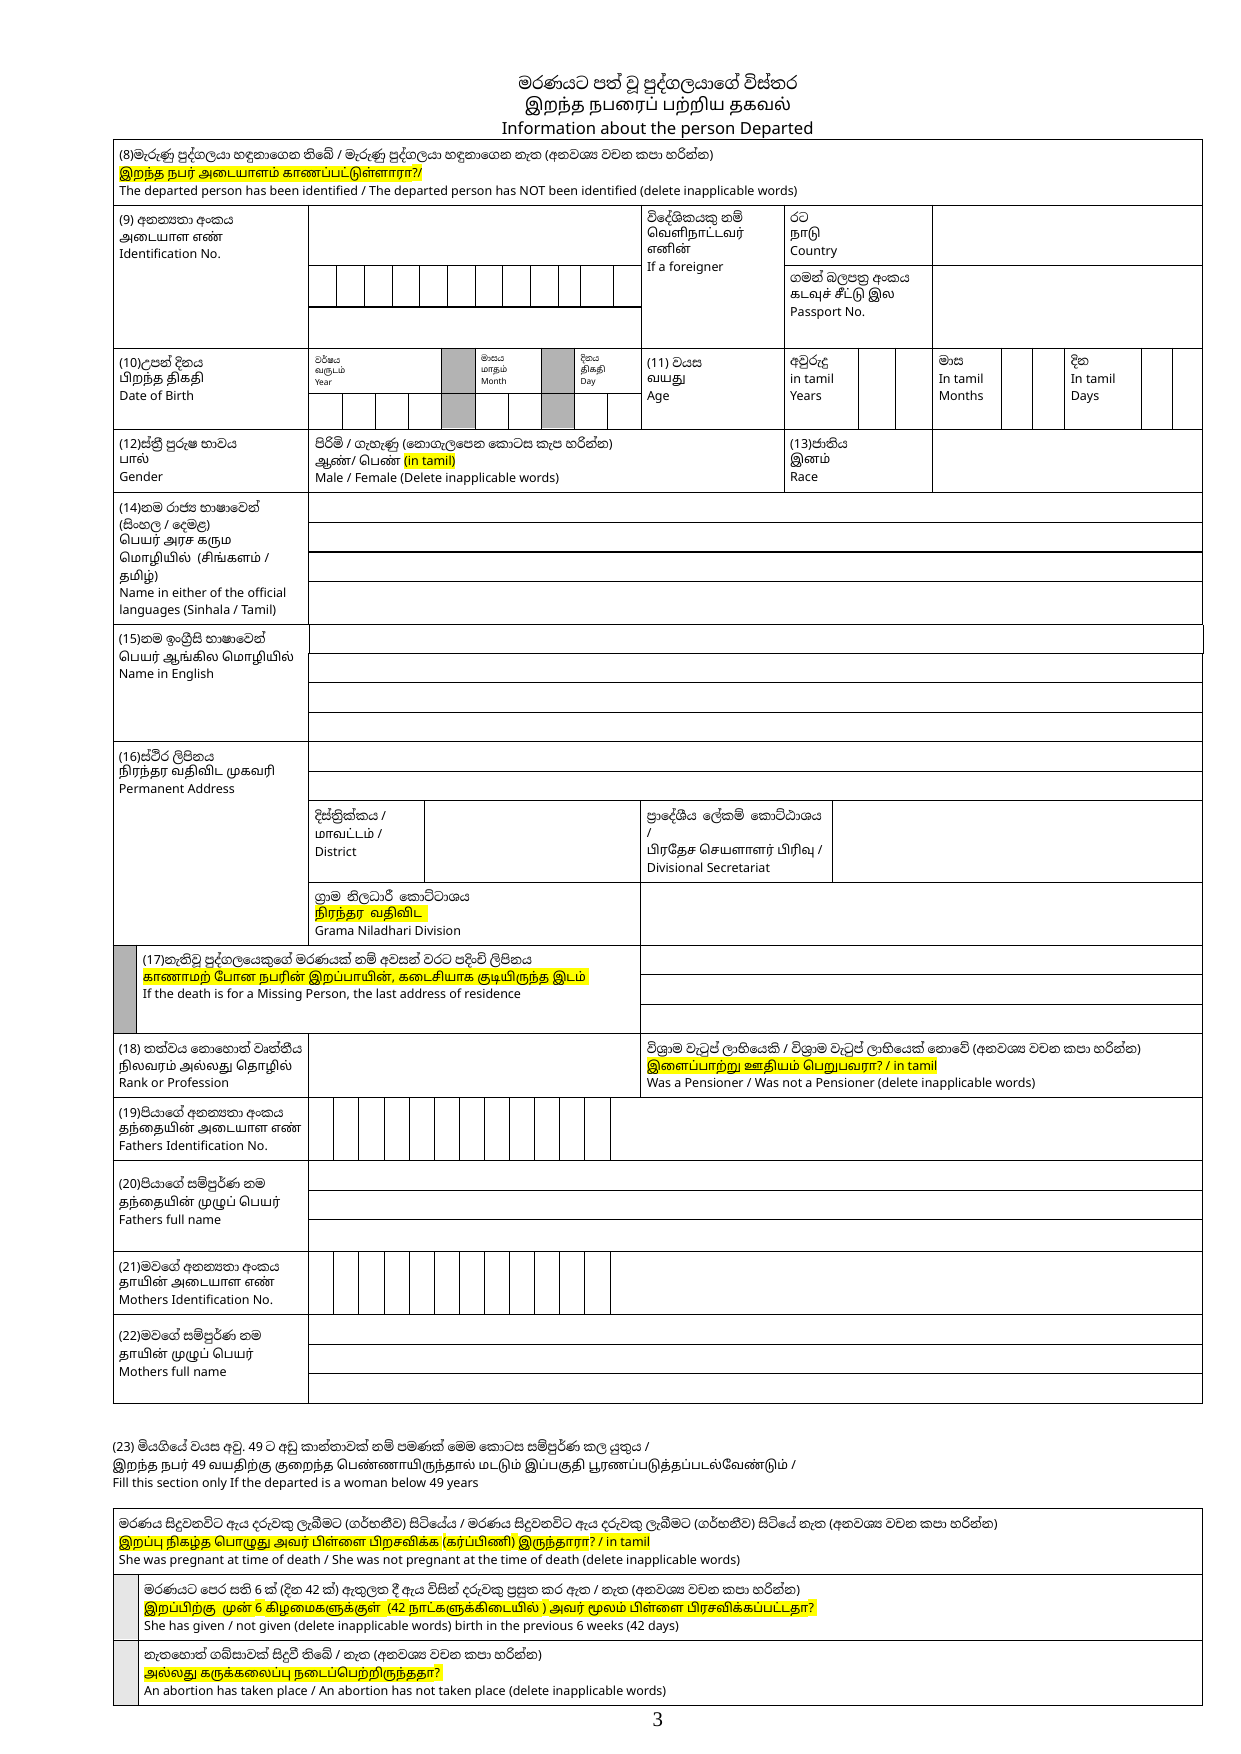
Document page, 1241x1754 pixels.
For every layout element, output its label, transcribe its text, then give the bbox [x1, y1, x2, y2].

table_cell [385, 1098, 409, 1160]
table_cell [585, 1252, 610, 1314]
table_cell දින In tamil Days [1065, 349, 1141, 428]
table_cell ගමන් බලපත්‍ර අංකය கடவுச் சீட்டு இல Passport No. [785, 266, 932, 348]
table_cell [309, 266, 336, 306]
table_cell [359, 1252, 384, 1314]
table_cell (14)නම රාජ්‍ය භාෂාවෙන් (සිංහල / දෙමළ) பெயர் அரச கரும மொழியில் (சிங்களம் / தமிழ்) Name in either of the official languages (Sinhala / Tamil) [114, 493, 308, 624]
table_cell [559, 266, 580, 306]
table_cell [410, 1098, 434, 1160]
table_cell [309, 683, 1202, 712]
table_cell [560, 1252, 584, 1314]
table_cell [535, 1098, 559, 1160]
table_cell [542, 394, 574, 428]
table_cell [435, 1098, 459, 1160]
table_cell [641, 975, 1202, 1004]
table_cell (16)ස්ථිර ලිපිනය நிரந்தர வதிவிட முகவரி Permanent Address [114, 742, 308, 944]
table_cell [460, 1252, 484, 1314]
table_cell [309, 582, 1202, 624]
table_cell [114, 1641, 138, 1705]
table_cell [337, 266, 364, 306]
table_cell [1142, 349, 1172, 428]
text Information about the person Departed [112, 116, 1203, 139]
table_cell [485, 1098, 509, 1160]
table_cell (13)ජාතිය இனம் Race [785, 430, 932, 492]
table_cell [575, 394, 607, 428]
table_header [310, 625, 1203, 653]
table_cell [460, 1098, 484, 1160]
table_cell [309, 654, 1202, 682]
text මරණයට පත් වූ පුද්ගලයාගේ විස්තර [112, 75, 1203, 96]
table_cell [420, 266, 447, 306]
table_cell ග්‍රාම නිලධාරී කොට්ටාශය நிரந்தர வதிவிட Grama Niladhari Division [309, 883, 640, 944]
table_cell [933, 206, 1202, 265]
table_cell [425, 801, 640, 882]
table_cell (21)මවගේ අනන්‍යතා අංකය தாயின் அடையாள எண் Mothers Identification No. [114, 1252, 308, 1314]
table_cell [641, 946, 1202, 974]
table_cell [581, 266, 613, 306]
table_cell (17)නැතිවූ පුද්ගලයෙකුගේ මරණයක් නම් අවසන් වරට පදිංචි ලිපිනය காணாமற் போன நபரின் இறப்பாயின், கடைசியாக குடியிருந்த இடம் If the death is for a Missing Person, the last address of residence [137, 946, 640, 1033]
table_cell [359, 1098, 384, 1160]
table_cell [334, 1098, 358, 1160]
table_cell රට நாடு Country [785, 206, 932, 265]
table_cell [611, 1098, 1202, 1160]
table_cell [442, 349, 475, 393]
table_cell [114, 1575, 138, 1639]
table_cell [309, 1220, 1202, 1251]
table_cell [343, 394, 375, 428]
table_cell [309, 1161, 1202, 1190]
table_cell [309, 1315, 1202, 1344]
table_cell [510, 1252, 534, 1314]
table_cell [365, 266, 392, 306]
table_header මරණය සිදුවනවිට ඇය දරුවකු ලැබීමට (ගර්භනීව) සිටියේය / මරණය සිදුවනවිට ඇය දරුවකු ලැබීමට (ගර්භනීව) සිටියේ නැත (අනවශ්‍ය වචන කපා හරින්න) இறப்பு நிகழ்த பொழுது அவர் பிள்ளை பிறசவிக்க (கர்ப்பிணி) இருந்தாரா? / in tamil She was pregnant at time of death / She was not pregnant at the time of death (delete inapplicable words) [114, 1509, 1202, 1574]
table_cell දිස්ත්‍රික්කය / மாவட்டம் / District [309, 801, 424, 882]
table_cell [309, 742, 1202, 771]
table_cell විශ්‍රාම වැටුප් ලාභියෙකි / විශ්‍රාම වැටුප් ලාභියෙක් නොවේ (අනවශ්‍ය වචන කපා හරින්න) இளைப்பாற்று ஊதியம் பெறுபவரா? / in tamil Was a Pensioner / Was not a Pensioner (delete inapplicable words) [641, 1034, 1202, 1097]
table_cell [448, 266, 475, 306]
table_cell [309, 1191, 1202, 1219]
table_cell [309, 553, 1202, 581]
table_cell [933, 430, 1202, 492]
table_cell [309, 1034, 640, 1097]
table_cell [531, 266, 558, 306]
table_cell වර්ෂය வருடம் Year [309, 349, 441, 393]
table_header (8)මැරුණු පුද්ගලයා හඳුනාගෙන තිබේ / මැරුණු පුද්ගලයා හඳුනාගෙන නැත (අනවශ්‍ය වචන කපා හරින්න) இறந்த நபர் அடையாளம் காணப்பட்டுள்ளாரா?/ The departed person has been identified / The departed person has NOT been identified (delete inapplicable words) [114, 140, 1202, 204]
table_cell [510, 1098, 534, 1160]
table_cell [442, 394, 475, 428]
table_cell [641, 883, 1202, 944]
text Fill this section only If the departed is a woman below 49 years [112, 1474, 1203, 1491]
table_cell [309, 1098, 333, 1160]
table_cell [114, 946, 136, 1033]
table_cell [309, 1252, 333, 1314]
table_cell [334, 1252, 358, 1314]
table_cell [542, 349, 574, 393]
table_cell [309, 394, 342, 428]
table_cell (18) තත්වය නොහොත් වෘත්තීය நிலவரம் அல்லது தொழில் Rank or Profession [114, 1034, 308, 1097]
table_cell පිරිමි / ගැහැණු (නොගැලපෙන කොටස කැප හරින්න) ஆண்/ பெண் (in tamil) Male / Female (Delete inapplicable words) [309, 430, 784, 492]
table_cell [435, 1252, 459, 1314]
table_cell (12)ස්ත්‍රී පුරුෂ භාවය பால் Gender [114, 430, 308, 492]
table_cell [309, 1374, 1202, 1403]
table_cell [611, 1252, 1202, 1314]
table_cell නැතහොත් ගබ්සාවක් සිදුවී තිබේ / නැත (අනවශ්‍ය වචන කපා හරින්න) அல்லது கருக்கலைப்பு நடைப்பெற்றிருந்ததா? An abortion has taken place / An abortion has not taken place (delete inapplicable words) [139, 1641, 1202, 1705]
table_cell [309, 772, 1202, 800]
table_cell [509, 394, 541, 428]
table_cell මරණයට පෙර සති 6ක් (දින 42ක්) ඇතුලත දී ඇය විසින් දරුවකු ප්‍රසුත කර ඇත / නැත (අනවශ්‍ය වචන කපා හරින්න) இறப்பிற்கு முன் 6 கிழமைகளுக்குள் (42 நாட்களுக்கிடையில் ) அவர் மூலம் பிள்ளை பிரசவிக்கப்பட்டதா? She has given / not given (delete inapplicable words) birth in the previous 6 weeks (42 days) [139, 1575, 1202, 1639]
table_cell (19)පියාගේ අනන්‍යතා අංකය தந்தையின் அடையாள எண் Fathers Identification No. [114, 1098, 308, 1160]
table_cell [393, 266, 419, 306]
text இறந்த நபர் 49வயதிற்கு குறைந்த பெண்ணாயிருந்தால் மடடும் இப்பகுதி பூரணப்படுத்தப்படல்வேண்டும் / [112, 1456, 1203, 1474]
table_cell [309, 206, 641, 265]
text இறந்த நபரைப் பற்றிய தகவல் [112, 96, 1203, 116]
table_cell (20)පියාගේ සම්පුර්ණ නම தந்தையின் முழுப் பெயர் Fathers full name [114, 1161, 308, 1251]
table_cell [309, 713, 1202, 741]
table_cell [560, 1098, 584, 1160]
table_cell [503, 266, 530, 306]
table_cell [614, 266, 641, 306]
table_cell මාස In tamil Months [933, 349, 1001, 428]
table_cell [641, 1005, 1202, 1033]
table_cell [535, 1252, 559, 1314]
table_cell (22)මවගේ සම්පුර්ණ නම தாயின் முழுப் பெயர் Mothers full name [114, 1315, 308, 1403]
table_cell විදේශිකය‍කු නම් வெளிநாட்டவர் எனின் If a foreigner [642, 206, 784, 348]
table_cell දිනය திகதி Day [575, 349, 641, 393]
table_cell [1173, 349, 1202, 428]
table_cell අවුරුදු in tamil Years [785, 349, 858, 428]
table_cell [309, 308, 641, 348]
table_cell [585, 1098, 610, 1160]
table_cell [859, 349, 895, 428]
table_cell [376, 394, 408, 428]
table_cell [476, 266, 502, 306]
table_cell [1033, 349, 1064, 428]
table_cell ප්‍රාදේශීය ලේකම් කොට්ඨාශය / பிரதேச செயளாளர் பிரிவு / Divisional Secretariat [641, 801, 832, 882]
text (23) මියගියේ වයස අවු. 49ට අඩු කාන්තාවක් නම් පමණක් මෙම කොටස සම්පුර්ණ කල යුතුය / [112, 1438, 1203, 1456]
table_cell [933, 266, 1202, 348]
table_cell [409, 394, 441, 428]
table_cell [476, 394, 508, 428]
table_header (15)නම ඉංග්‍රීසි භාෂාවෙන් பெயர் ஆங்கில மொழியில் Name in English [114, 625, 309, 741]
table_cell [309, 1345, 1202, 1373]
table_cell [896, 349, 932, 428]
table_cell [385, 1252, 409, 1314]
table_cell [410, 1252, 434, 1314]
table_cell [309, 523, 1202, 551]
table_cell [485, 1252, 509, 1314]
table_cell (10)උපන් දිනය பிறந்த திகதி Date of Birth [114, 349, 308, 428]
table_cell [309, 493, 1202, 522]
table_cell මාසය மாதம் Month [476, 349, 541, 393]
table_cell [608, 394, 641, 428]
table_cell (11) වයස வயது Age [642, 349, 784, 428]
table_cell (9) අනන්‍යතා අංකය அடையாள எண் Identification No. [114, 206, 308, 348]
table_cell [833, 801, 1202, 882]
table_cell [1002, 349, 1032, 428]
